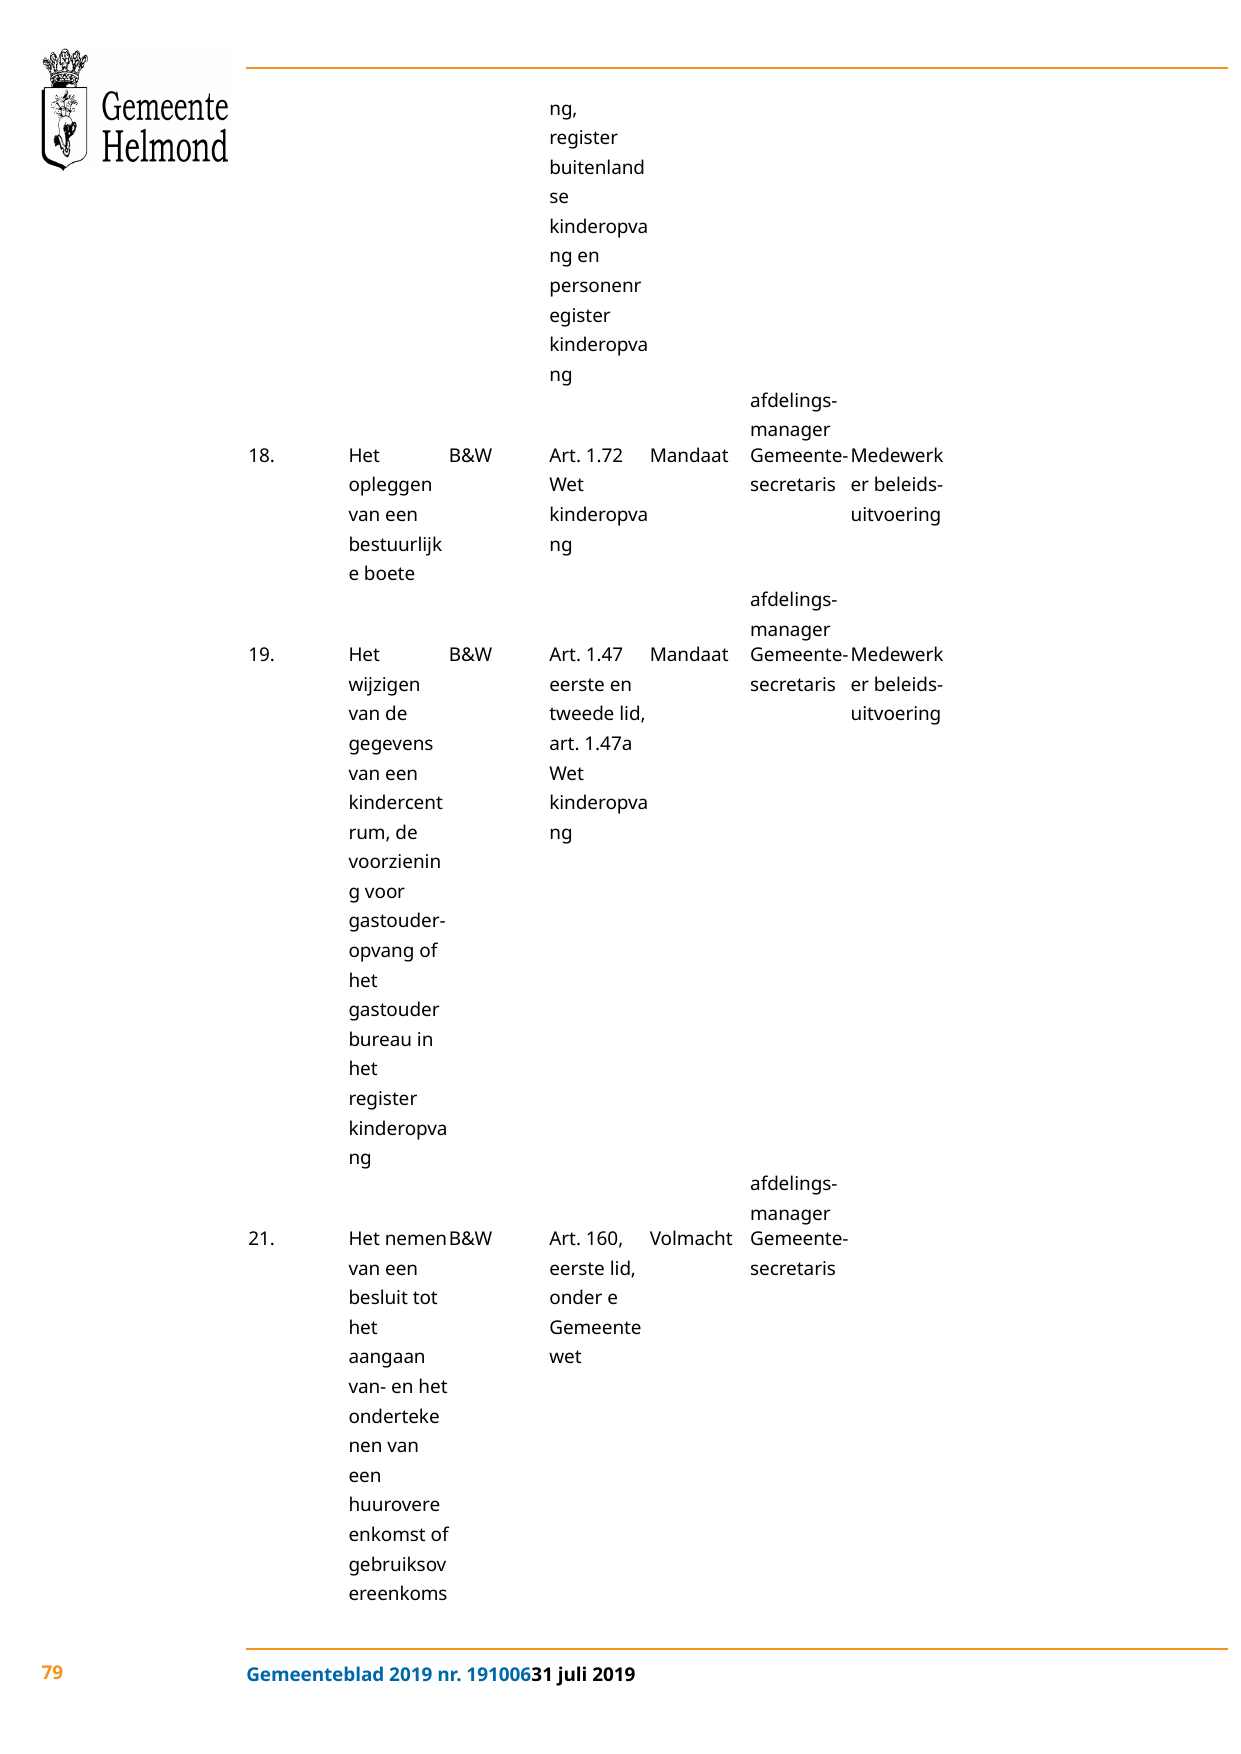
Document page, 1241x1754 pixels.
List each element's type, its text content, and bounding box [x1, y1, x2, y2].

table_cell [650, 95, 750, 387]
table_cell Art. 1.47 eerste en tweede lid, art. 1.47a Wet kinderopvang [549, 641, 649, 1170]
table_cell Medewerker beleids-uitvoering [850, 641, 951, 1170]
table_cell [348, 586, 449, 641]
table_cell 18. [248, 442, 348, 586]
table_cell B&W [449, 641, 549, 1170]
table_cell Het nemen van een besluit tot het aangaan van- en het ondertekenen van een huurovereenkomst of gebruiksovereenkoms [348, 1225, 449, 1606]
table_cell [951, 586, 1051, 641]
table_cell [850, 586, 951, 641]
table_cell [348, 95, 449, 387]
table_cell [650, 387, 750, 442]
table_cell [449, 1170, 549, 1225]
table_cell afdelings-manager [750, 387, 850, 442]
table_cell Volmacht [650, 1225, 750, 1606]
table_cell [449, 586, 549, 641]
table_cell [951, 1225, 1051, 1606]
table_cell [348, 387, 449, 442]
table_cell [951, 95, 1051, 387]
table_cell [449, 387, 549, 442]
table_cell Art. 1.72 Wet kinderopvang [549, 442, 649, 586]
table_cell Medewerker beleids-uitvoering [850, 442, 951, 586]
table_cell [650, 1170, 750, 1225]
table_cell [951, 387, 1051, 442]
table_cell [549, 1170, 649, 1225]
table_cell [850, 95, 951, 387]
table_cell Mandaat [650, 641, 750, 1170]
table_cell Gemeente-secretaris [750, 442, 850, 586]
table_cell [650, 586, 750, 641]
table_cell [248, 387, 348, 442]
table_cell Art. 160, eerste lid, onder e Gemeentewet [549, 1225, 649, 1606]
table_cell afdelings-manager [750, 1170, 850, 1225]
table_cell [248, 586, 348, 641]
table_cell [549, 387, 649, 442]
table_cell ng, register buitenlandse kinderopvang en personenregister kinderopvang [549, 95, 649, 387]
table_cell 21. [248, 1225, 348, 1606]
table_cell [850, 387, 951, 442]
table_cell [951, 1170, 1051, 1225]
table_cell Gemeente-secretaris [750, 1225, 850, 1606]
table_cell [549, 586, 649, 641]
table_cell [449, 95, 549, 387]
table_cell B&W [449, 1225, 549, 1606]
table_cell [248, 95, 348, 387]
table_cell Gemeente-secretaris [750, 641, 850, 1170]
table_cell Het opleggen van een bestuurlijke boete [348, 442, 449, 586]
table_cell afdelings-manager [750, 586, 850, 641]
table_cell [850, 1225, 951, 1606]
table_cell [951, 641, 1051, 1170]
picture [41, 47, 231, 172]
table_cell [750, 95, 850, 387]
table_cell [348, 1170, 449, 1225]
table_cell 19. [248, 641, 348, 1170]
table_cell B&W [449, 442, 549, 586]
table_cell [951, 442, 1051, 586]
table_cell [850, 1170, 951, 1225]
table_cell Het wijzigen van de gegevens van een kindercentrum, de voorziening voor gastouder-opvang of het gastouderbureau in het register kinderopvang [348, 641, 449, 1170]
table_cell Mandaat [650, 442, 750, 586]
table_cell [248, 1170, 348, 1225]
